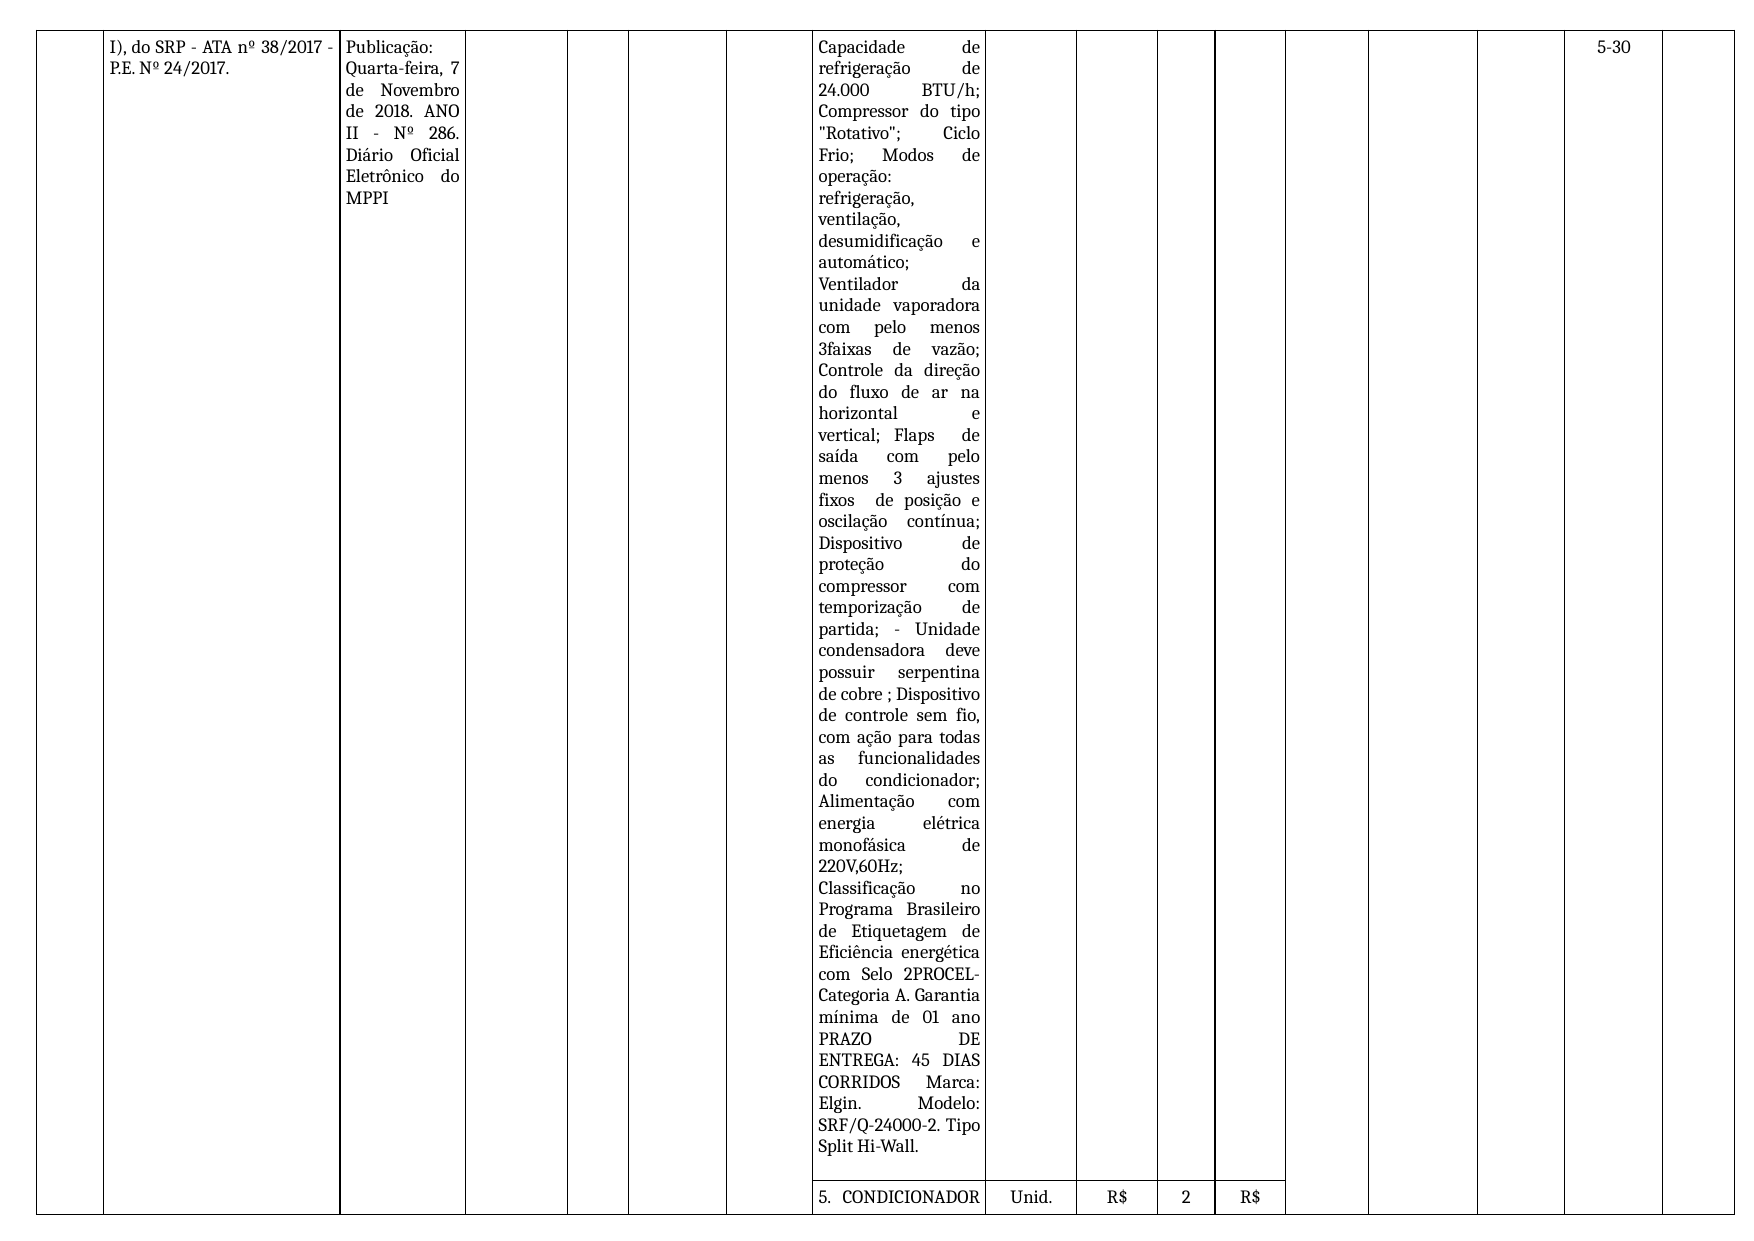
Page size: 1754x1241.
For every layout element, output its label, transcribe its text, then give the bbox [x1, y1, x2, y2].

table_cell Capacidade de refrigeração de 24.000 BTU/h; Compressor do tipo "Rotativo"; Ciclo Frio; Modos de operação: refrigeração, ventilação, desumidificação e automático; Ventilador da unidade vaporadora com pelo menos 3faixas de vazão; Controle da direção do fluxo de ar na horizontal e vertical; Flaps de saída com pelo menos 3 ajustes fixos de posição e oscilação contínua; Dispositivo de proteção do compressor com temporização de partida; - Unidade condensadora deve possuir serpentina de cobre ; Dispositivo de controle sem fio, com ação para todas as funcionalidades do condicionador; Alimentação com energia elétrica monofásica de 220V,60Hz; Classificação no Programa Brasileiro de Etiquetagem de Eficiência energética com Selo 2PROCEL- Categoria A. Garantia mínima de 01 ano PRAZO DE ENTREGA: 45 DIAS CORRIDOS Marca: Elgin. Modelo: SRF/Q-24000-2. Tipo Split Hi-Wall. [813, 31, 985, 1180]
table_cell [1663, 31, 1734, 1214]
table_cell Publicação: Quarta-feira, 7 de Novembro de 2018. ANO II - Nº 286. Diário Oficial Eletrônico do MPPI [341, 31, 465, 1214]
table_cell 5-30 [1565, 31, 1662, 1214]
table_cell 5. CONDICIONADOR [813, 1181, 985, 1214]
table_cell R$ [1077, 1181, 1157, 1214]
table_cell Unid. [986, 1181, 1076, 1214]
table_cell [1286, 31, 1368, 1214]
table_cell [568, 31, 628, 1214]
table_cell [1077, 31, 1157, 1180]
table_cell I), do SRP - ATA nº 38/2017 - P.E. Nº 24/2017. [104, 31, 339, 1214]
table_cell [37, 31, 103, 1214]
table_cell [986, 31, 1076, 1180]
table_cell [1369, 31, 1477, 1214]
table_cell [629, 31, 726, 1214]
table_cell [1216, 31, 1285, 1180]
table_cell [1158, 31, 1214, 1180]
table_cell R$ [1216, 1181, 1285, 1214]
table_cell [727, 31, 812, 1214]
table_cell [1478, 31, 1564, 1214]
table_cell [466, 31, 567, 1214]
table_cell 2 [1158, 1181, 1214, 1214]
